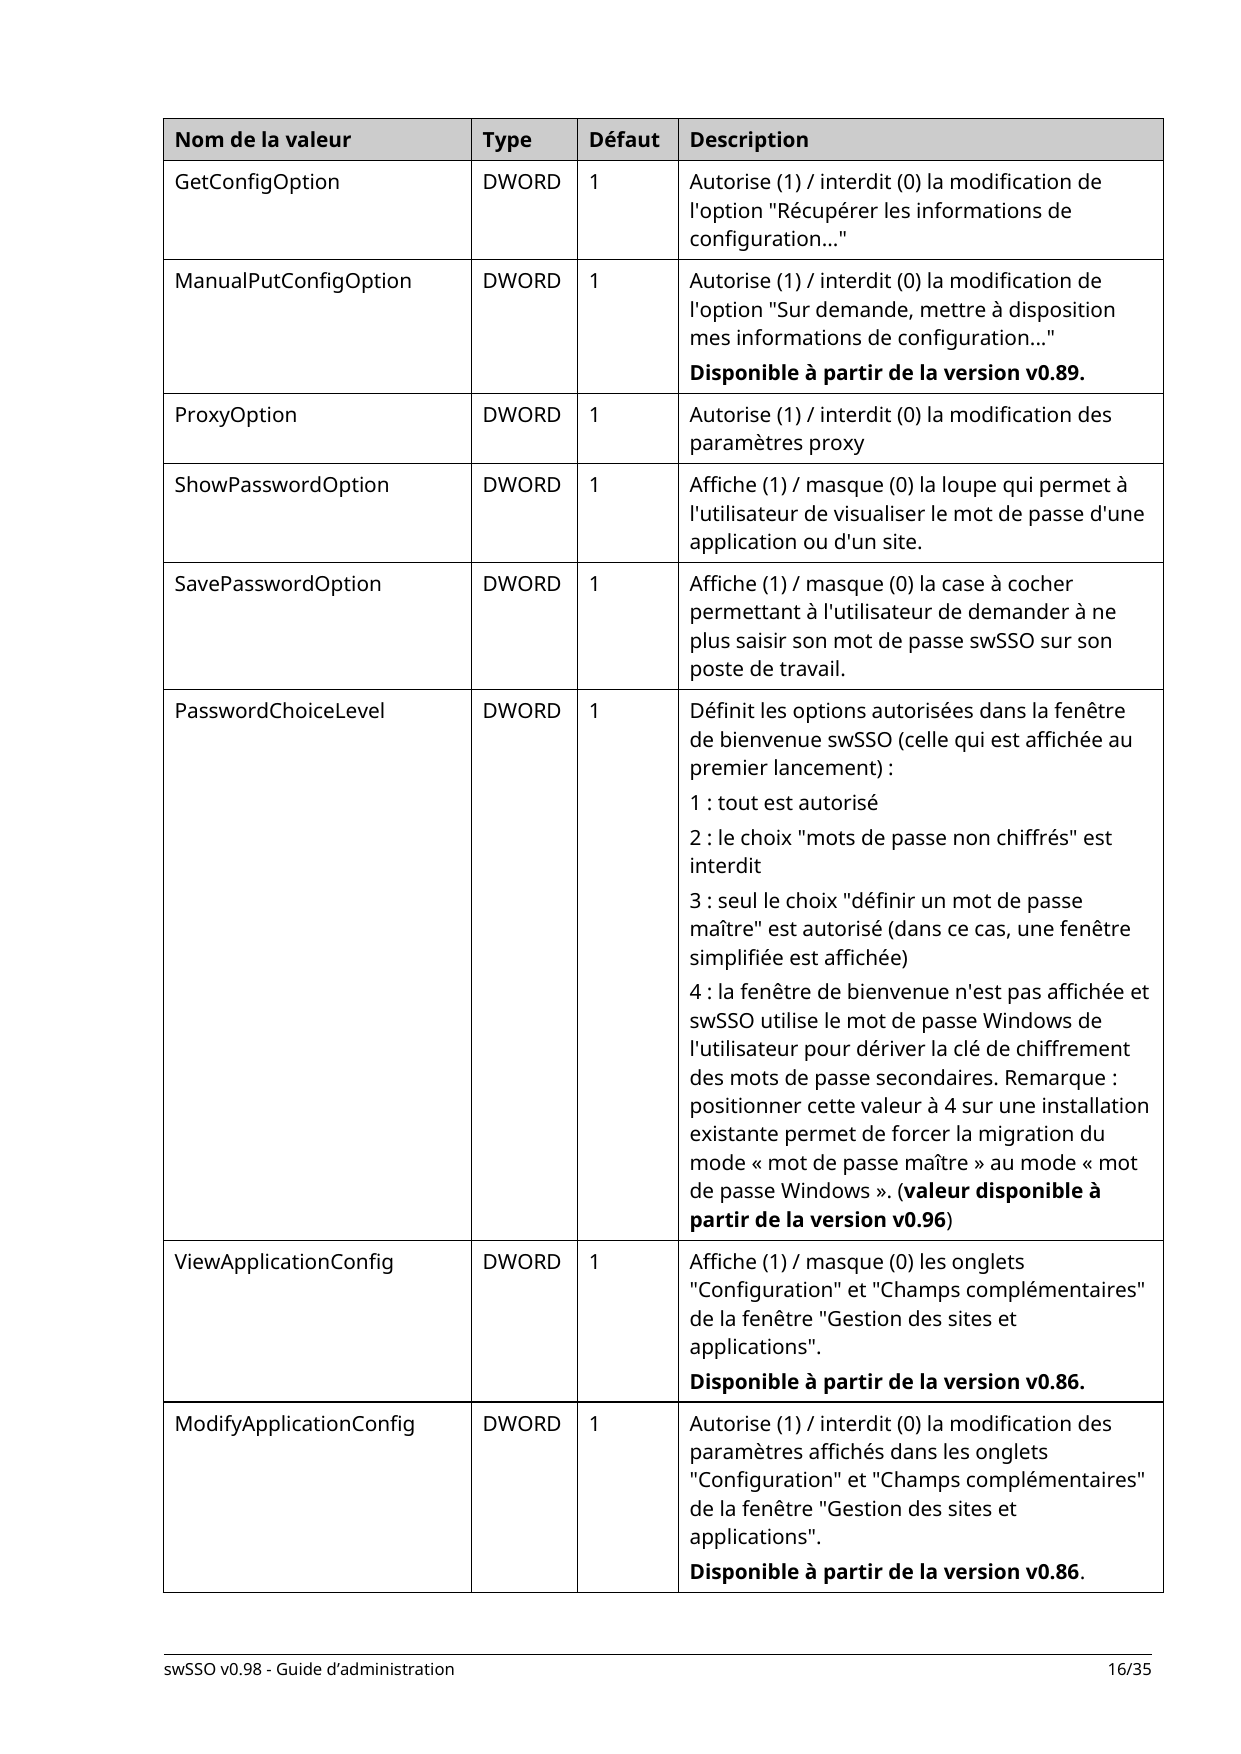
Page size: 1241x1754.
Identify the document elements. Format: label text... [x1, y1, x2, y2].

table_cell 1 [578, 1403, 678, 1592]
table_cell ViewApplicationConfig [164, 1241, 471, 1401]
table_cell 1 [578, 690, 678, 1239]
table_cell Affiche (1) / masque (0) la loupe qui permet à l'utilisateur de visualiser le mot de passe d'une application ou d'un site. [679, 464, 1163, 562]
table_cell Autorise (1) / interdit (0) la modification de l'option "Sur demande, mettre à disposition mes informations de configuration..." Disponible à partir de la version v0.89. [679, 260, 1163, 392]
table_cell DWORD [472, 394, 577, 463]
table_cell 1 [578, 394, 678, 463]
table_cell DWORD [472, 260, 577, 392]
table_cell 1 [578, 260, 678, 392]
table_cell DWORD [472, 464, 577, 562]
table_cell PasswordChoiceLevel [164, 690, 471, 1239]
table_header Défaut [578, 119, 678, 160]
table_cell ManualPutConfigOption [164, 260, 471, 392]
table_cell Affiche (1) / masque (0) les onglets "Configuration" et "Champs complémentaires" de la fenêtre "Gestion des sites et applications". Disponible à partir de la version v0.86. [679, 1241, 1163, 1401]
table_cell Définit les options autorisées dans la fenêtre de bienvenue swSSO (celle qui est affichée au premier lancement) : 1 : tout est autorisé 2 : le choix "mots de passe non chiffrés" est interdit 3 : seul le choix "définir un mot de passe maître" est autorisé (dans ce cas, une fenêtre simplifiée est affichée) 4 : la fenêtre de bienvenue n'est pas affichée et swSSO utilise le mot de passe Windows de l'utilisateur pour dériver la clé de chiffrement des mots de passe secondaires. Remarque : positionner cette valeur à 4 sur une installation existante permet de forcer la migration du mode « mot de passe maître » au mode « mot de passe Windows ». (valeur disponible à partir de la version v0.96) [679, 690, 1163, 1239]
table_cell GetConfigOption [164, 161, 471, 259]
table_cell ShowPasswordOption [164, 464, 471, 562]
table_cell DWORD [472, 563, 577, 689]
table_cell SavePasswordOption [164, 563, 471, 689]
table_cell Autorise (1) / interdit (0) la modification des paramètres proxy [679, 394, 1163, 463]
table_header Type [472, 119, 577, 160]
table_cell 1 [578, 1241, 678, 1401]
table_cell Affiche (1) / masque (0) la case à cocher permettant à l'utilisateur de demander à ne plus saisir son mot de passe swSSO sur son poste de travail. [679, 563, 1163, 689]
table_cell DWORD [472, 161, 577, 259]
table_cell DWORD [472, 1403, 577, 1592]
table_cell Autorise (1) / interdit (0) la modification des paramètres affichés dans les onglets "Configuration" et "Champs complémentaires" de la fenêtre "Gestion des sites et applications". Disponible à partir de la version v0.86. [679, 1403, 1163, 1592]
table_cell DWORD [472, 690, 577, 1239]
table_cell ProxyOption [164, 394, 471, 463]
table_cell 1 [578, 563, 678, 689]
table_cell 1 [578, 161, 678, 259]
table_cell DWORD [472, 1241, 577, 1401]
table_header Description [679, 119, 1163, 160]
table_cell 1 [578, 464, 678, 562]
table_cell ModifyApplicationConfig [164, 1403, 471, 1592]
table_header Nom de la valeur [164, 119, 471, 160]
table_cell Autorise (1) / interdit (0) la modification de l'option "Récupérer les informations de configuration..." [679, 161, 1163, 259]
